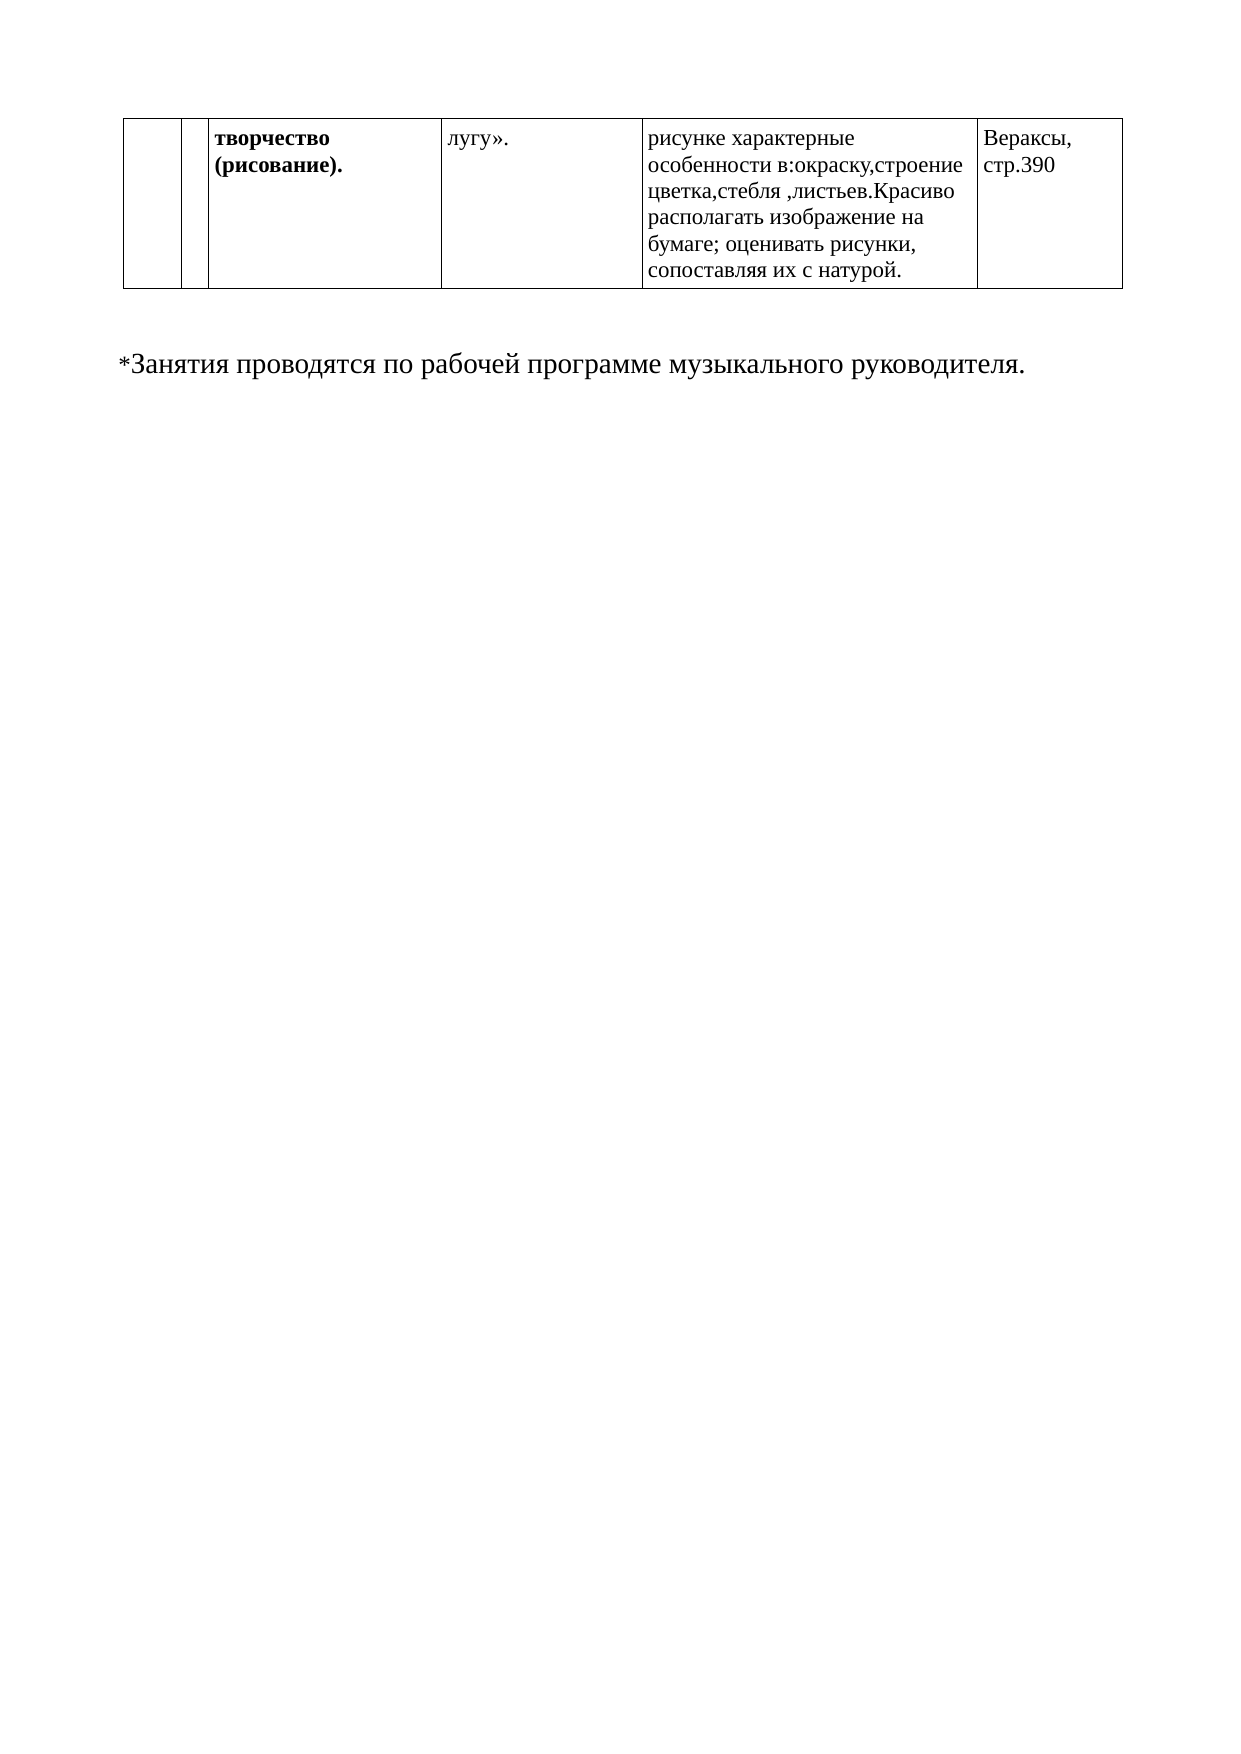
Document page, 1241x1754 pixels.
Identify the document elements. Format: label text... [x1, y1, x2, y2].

table_cell рисунке характерные особенности в:окраску,строение цветка,стебля ,листьев.Красиво располагать изображение на бумаге; оценивать рисунки, сопоставляя их с натурой. [643, 119, 977, 288]
table_cell творчество (рисование). [209, 119, 441, 288]
table_cell лугу». [442, 119, 642, 288]
table_cell [124, 119, 181, 288]
table_cell [182, 119, 208, 288]
text *Занятия проводятся по рабочей программе музыкального руководителя. [118, 346, 1122, 380]
table_cell Вераксы, стр.390 [978, 119, 1122, 288]
